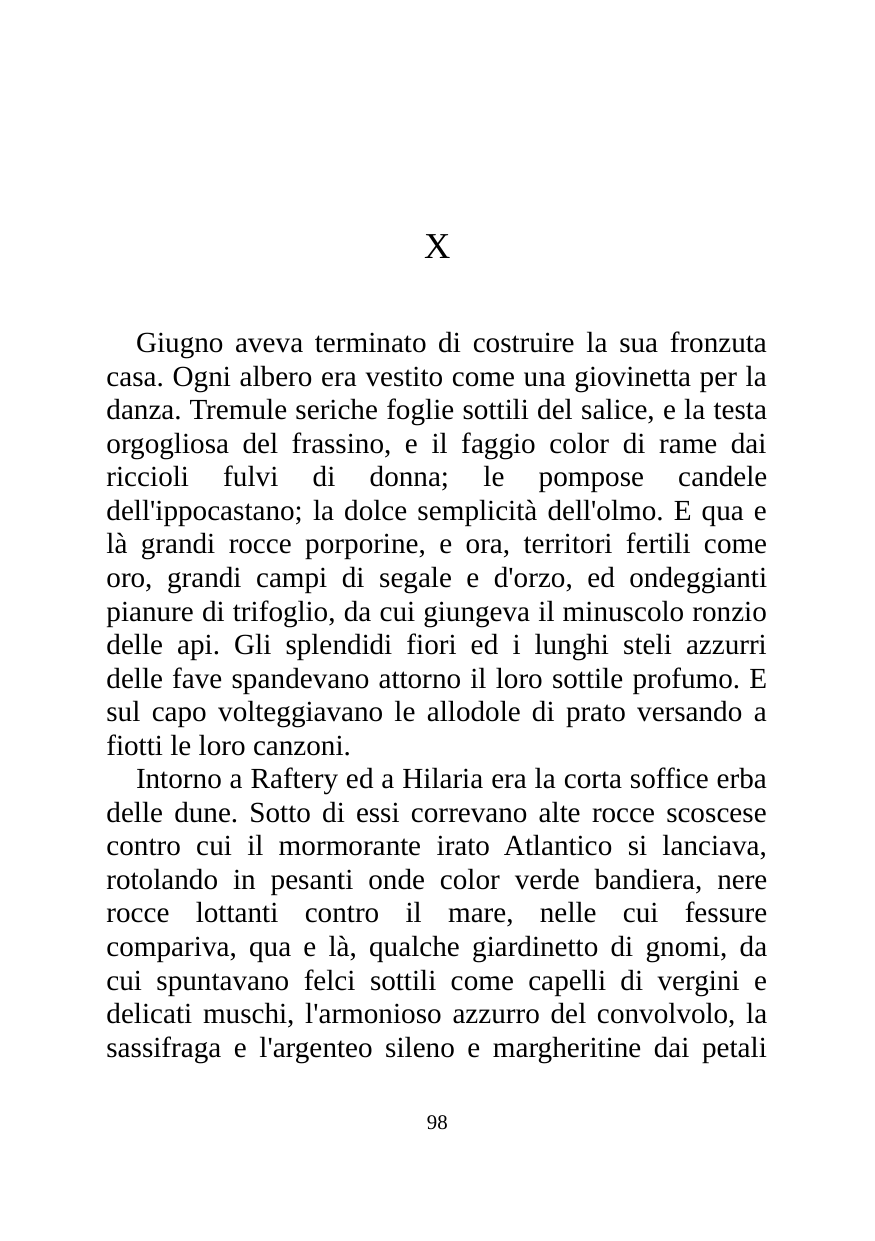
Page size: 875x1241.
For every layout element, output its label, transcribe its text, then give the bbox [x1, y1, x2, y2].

text Intorno a Raftery ed a Hilaria era la corta soffice erba delle dune. Sotto di essi correvano alte rocce scoscese contro cui il mormorante irato Atlantico si lanciava, rotolando in pesanti onde color verde bandiera, nere rocce lottanti contro il mare, nelle cui fessure compariva, qua e là, qualche giardinetto di gnomi, da cui spuntavano felci sottili come capelli di vergini e delicati muschi, l'armonioso azzurro del convolvolo, la sassifraga e l'argenteo sileno e margheritine dai petali [106, 761, 768, 1063]
subtitle X [106, 224, 768, 266]
text Giugno aveva terminato di costruire la sua fronzuta casa. Ogni albero era vestito come una giovinetta per la danza. Tremule seriche foglie sottili del salice, e la testa orgogliosa del frassino, e il faggio color di rame dai riccioli fulvi di donna; le pompose candele dell'ippocastano; la dolce semplicità dell'olmo. E qua e là grandi rocce porporine, e ora, territori fertili come oro, grandi campi di segale e d'orzo, ed ondeggianti pianure di trifoglio, da cui giungeva il minuscolo ronzio delle api. Gli splendidi fiori ed i lunghi steli azzurri delle fave spandevano attorno il loro sottile profumo. E sul capo volteggiavano le allodole di prato versando a fiotti le loro canzoni. [106, 325, 768, 761]
